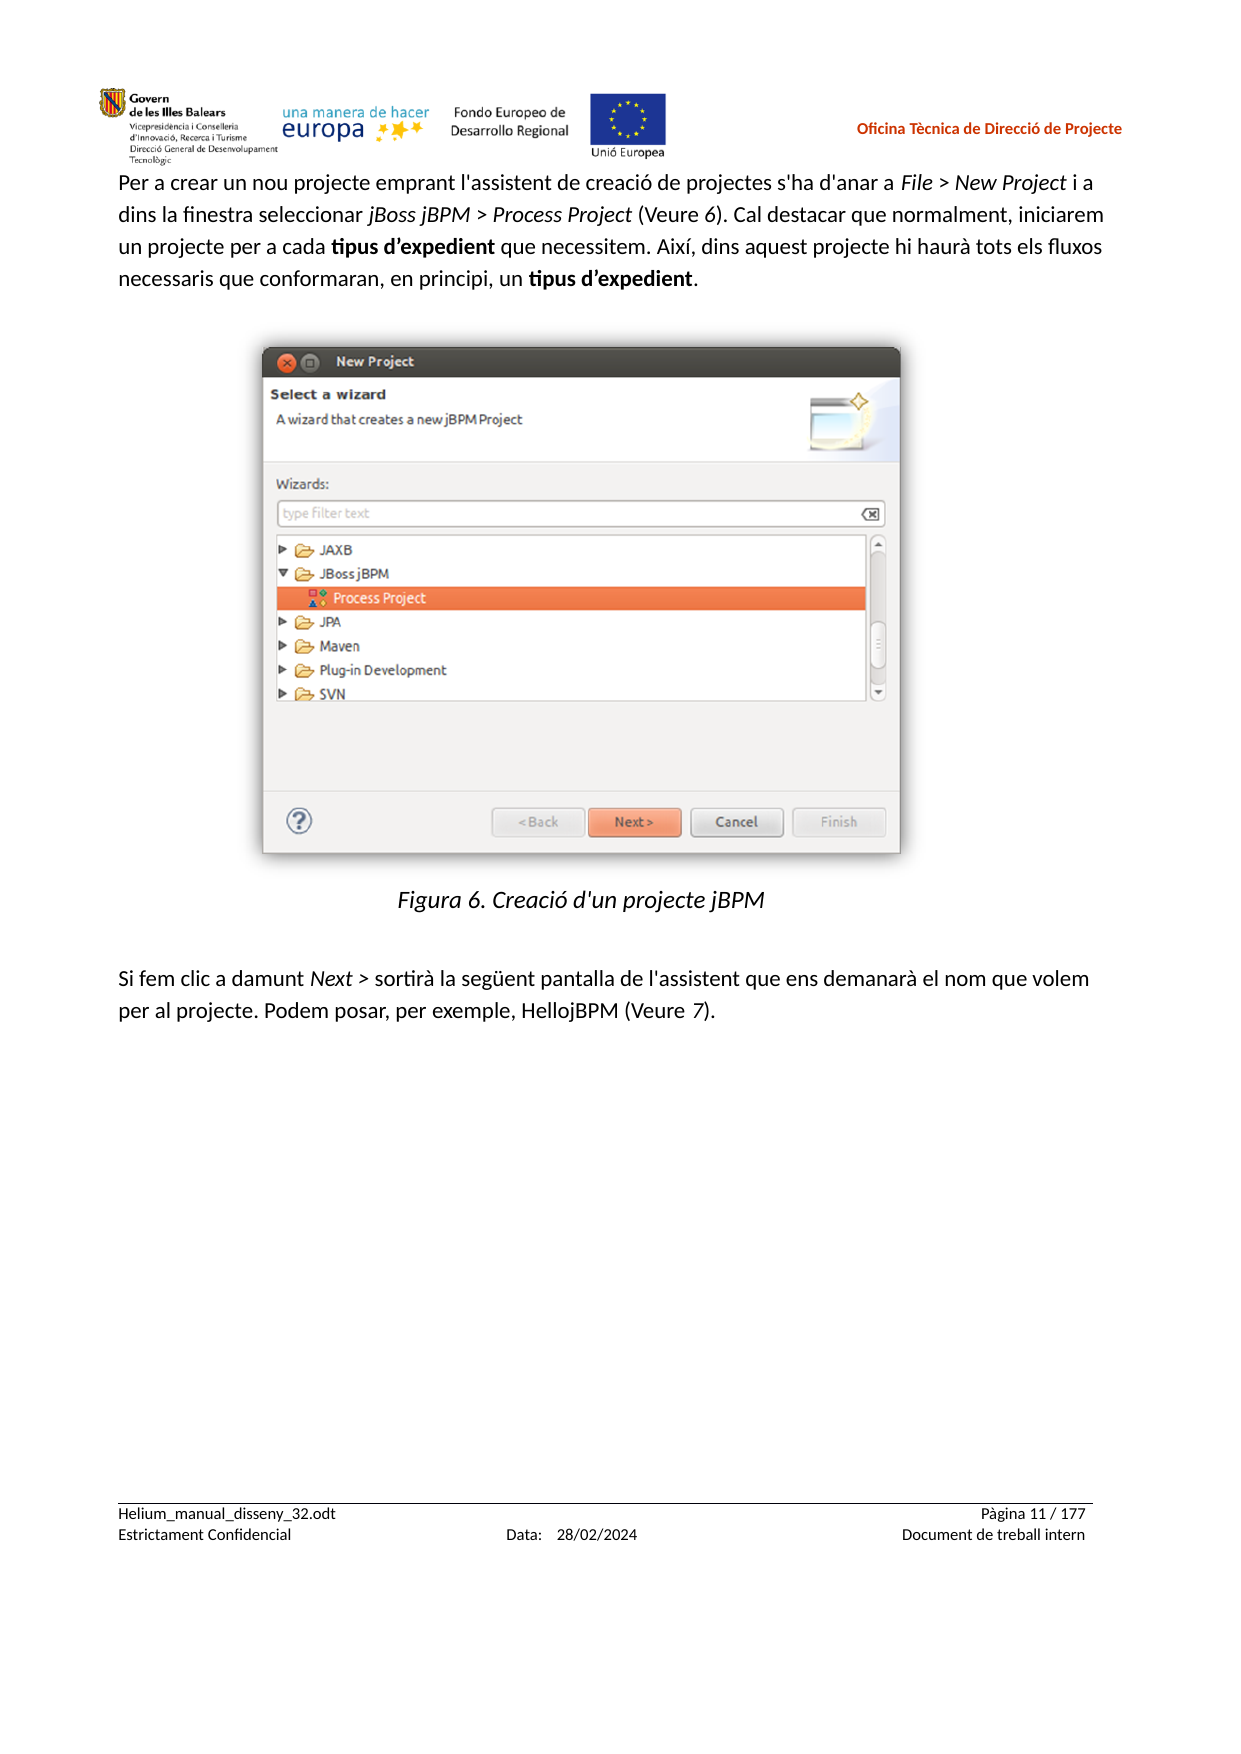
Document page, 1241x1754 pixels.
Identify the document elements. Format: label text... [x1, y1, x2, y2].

text Si fem clic a damunt Next > sortirà la següent pantalla de l'assistent que ens demanarà el nom que volem per al projecte. Podem posar, per exemple, HellojBPM (Veure 7). [118, 964, 1122, 1024]
text Figura 6. Creació d'un projecte jBPM [231, 885, 931, 915]
picture [99, 87, 668, 166]
text [231, 303, 931, 315]
text Per a crear un nou projecte emprant l'assistent de creació de projectes s'ha d'anar a File > New Project i a dins la finestra seleccionar jBoss jBPM > Process Project (Veure 6). Cal destacar que normalment, iniciarem un projecte per a cada tipus d’expedient que necessitem. Així, dins aquest projecte hi haurà tots els fluxos necessaris que conformaran, en principi, un tipus d’expedient. [118, 168, 1122, 292]
picture [231, 315, 932, 885]
